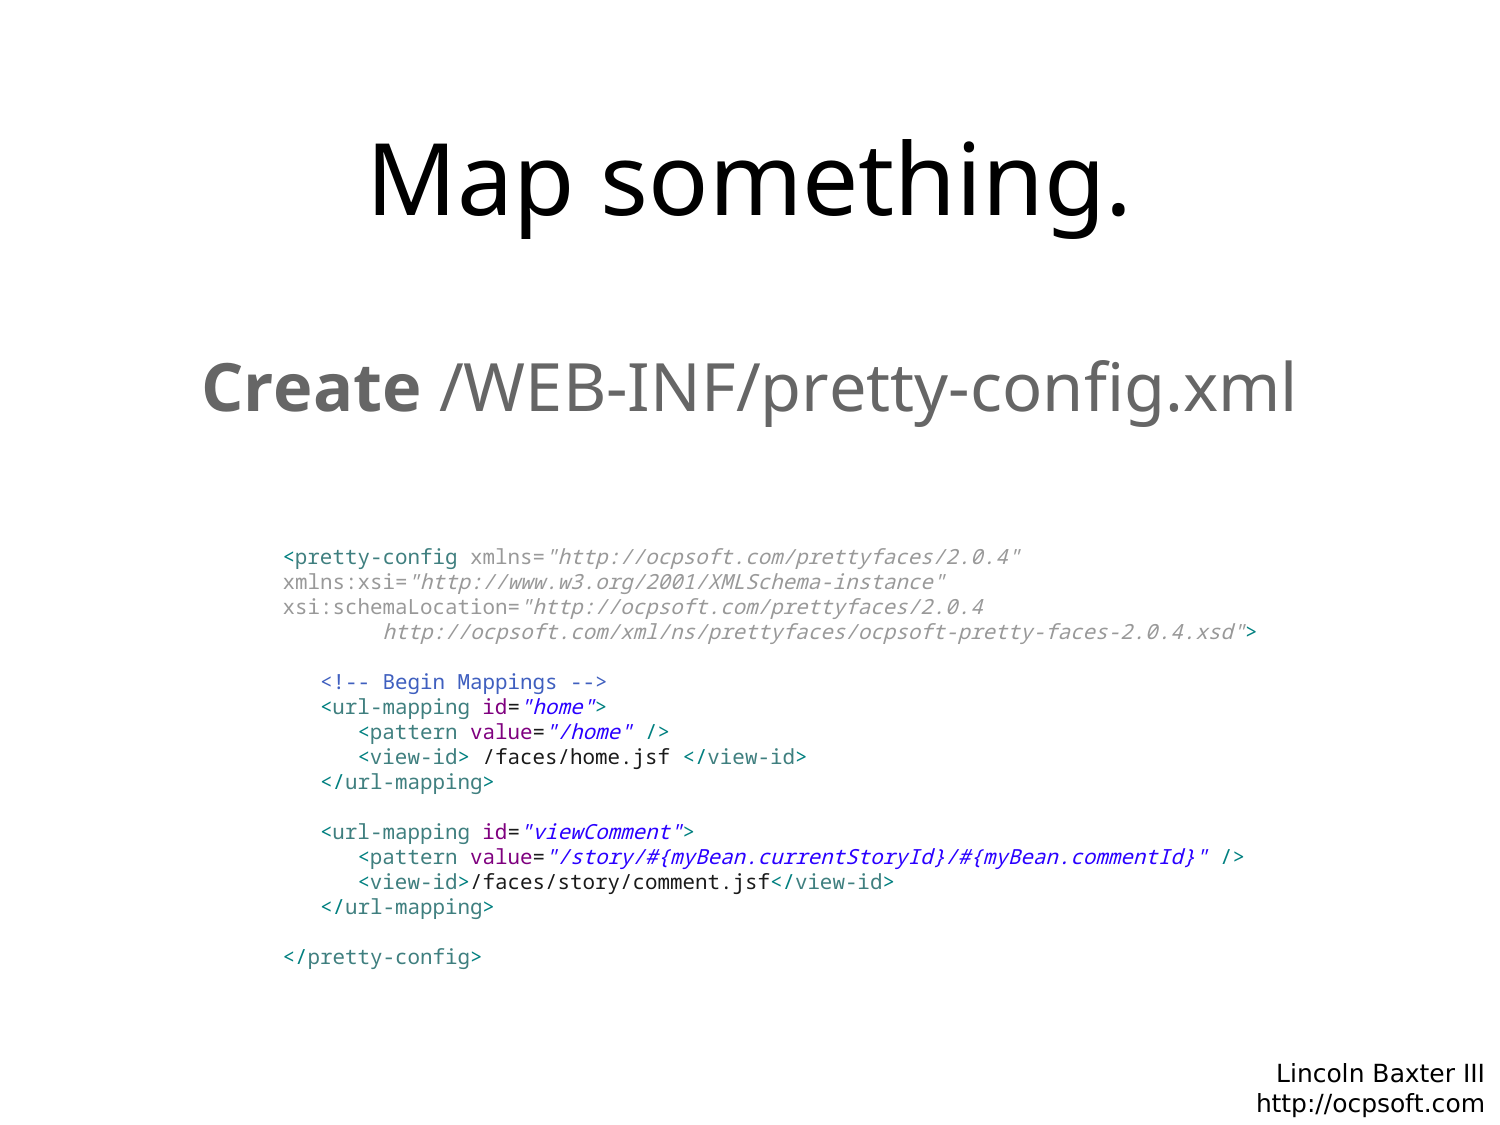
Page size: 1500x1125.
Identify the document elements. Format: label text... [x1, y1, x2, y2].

title Map something. [75, 104, 1425, 246]
list Create /WEB-INF/pretty-config.xml [75, 337, 1425, 931]
text_box <pretty-config xmlns="http://ocpsoft.com/prettyfaces/2.0.4" xmlns:xsi="http://www.w3.org/2001/XMLSchema-instance" xsi:schemaLocation="http://ocpsoft.com/prettyfaces/2.0.4 http://ocpsoft.com/xml/ns/prettyfaces/ocpsoft-pretty-faces-2.0.4.xsd"> <!-- Begin Mappings --> <url-mapping id="home"> <pattern value="/home" /> <view-id> /faces/home.jsf </view-id> </url-mapping> <url-mapping id="viewComment"> <pattern value="/story/#{myBean.currentStoryId}/#{myBean.commentId}" /> <view-id>/faces/story/comment.jsf</view-id> </url-mapping> </pretty-config> [267, 536, 1395, 976]
